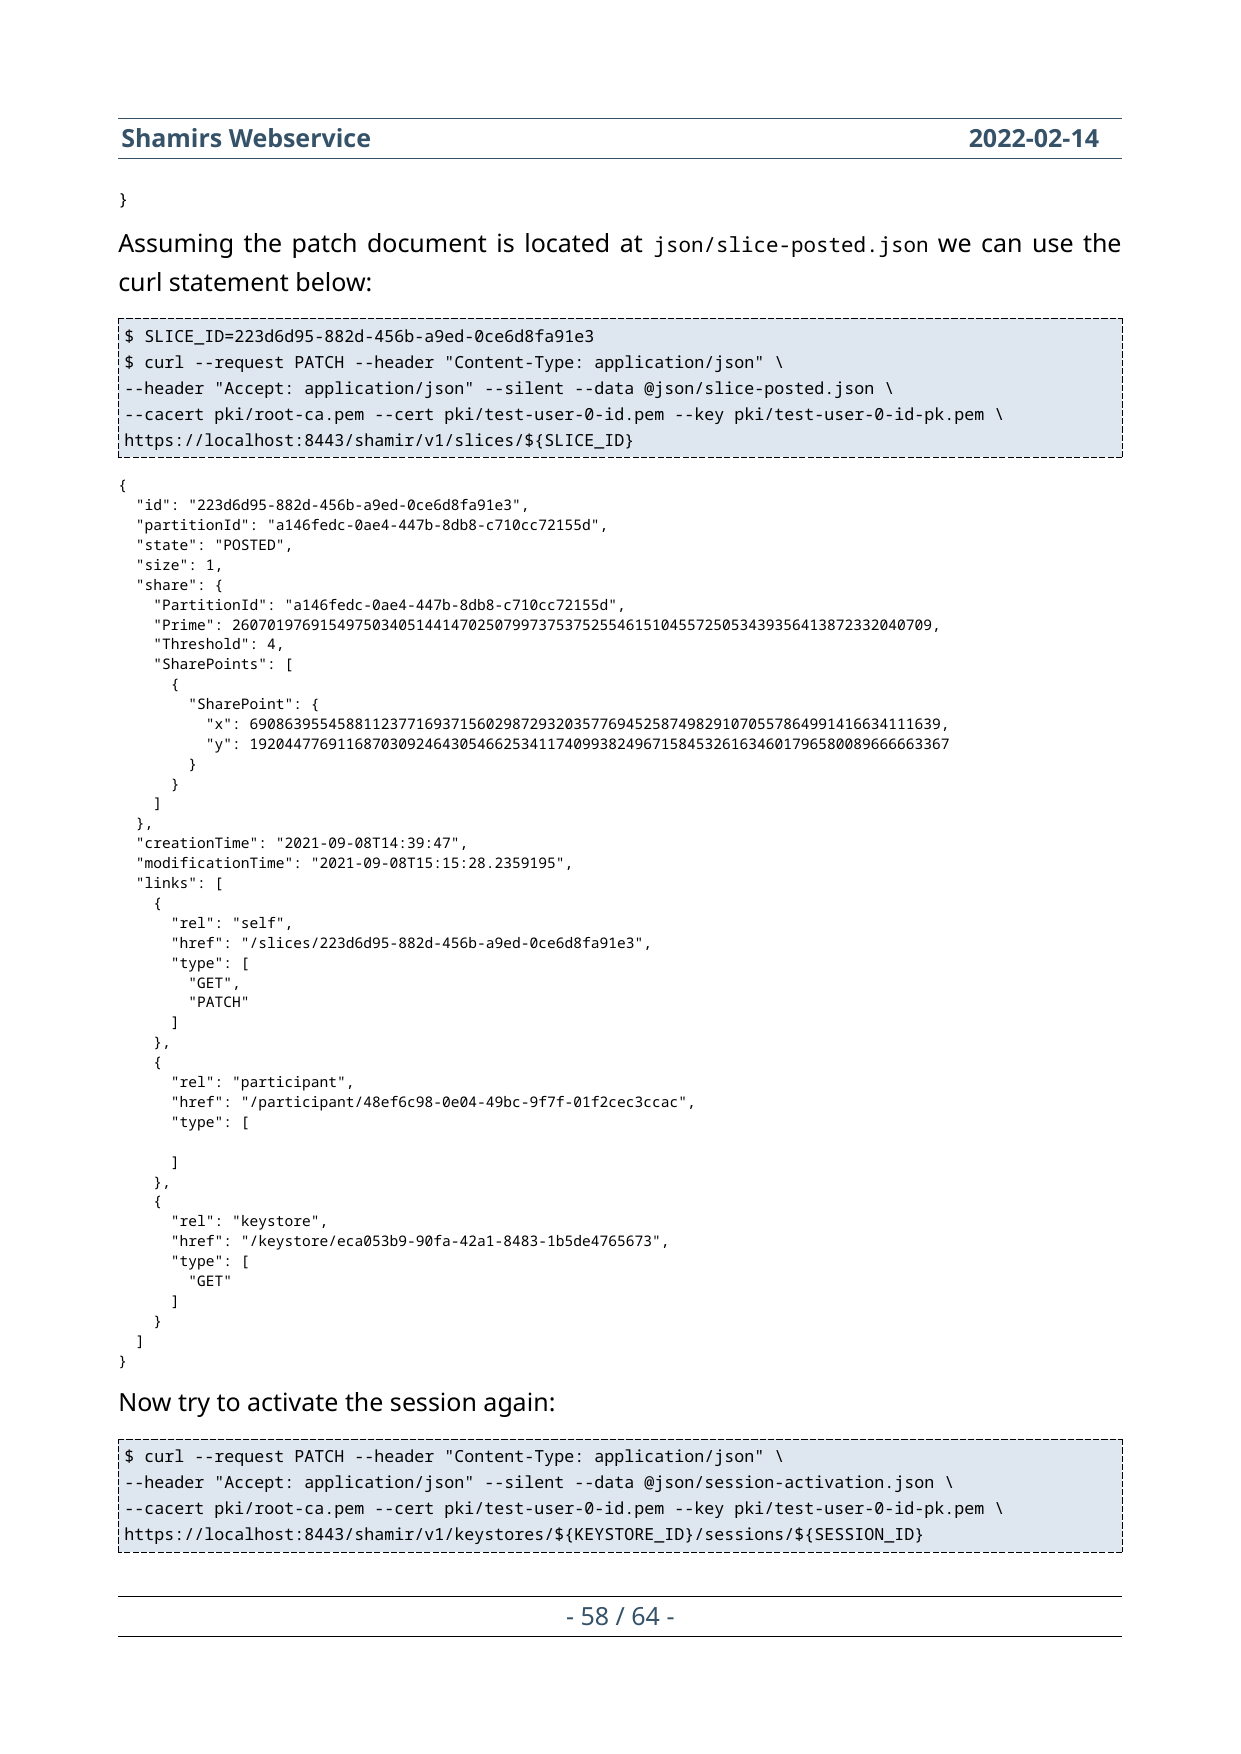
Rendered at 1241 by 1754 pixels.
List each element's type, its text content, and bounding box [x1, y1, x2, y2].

text "rel": "participant", [118, 1072, 1122, 1092]
text "rel": "keystore", [118, 1211, 1122, 1231]
text { [118, 475, 1122, 495]
text "Threshold": 4, [118, 634, 1122, 654]
text }, [118, 1032, 1122, 1052]
text "SharePoints": [ [118, 654, 1122, 674]
text }, [118, 1171, 1122, 1191]
text } [118, 1350, 1122, 1370]
text "x": 6908639554588112377169371560298729320357769452587498291070557864991416634111639, [118, 714, 1122, 734]
text "type": [ [118, 1112, 1122, 1132]
text "modificationTime": "2021-09-08T15:15:28.2359195", [118, 853, 1122, 873]
text }, [118, 813, 1122, 833]
text "links": [ [118, 873, 1122, 893]
text "creationTime": "2021-09-08T14:39:47", [118, 833, 1122, 853]
text } [118, 753, 1122, 773]
text ] [118, 793, 1122, 813]
text "GET" [118, 1271, 1122, 1291]
text "PATCH" [118, 992, 1122, 1012]
text { [118, 674, 1122, 694]
text "id": "223d6d95-882d-456b-a9ed-0ce6d8fa91e3", [118, 495, 1122, 515]
text "partitionId": "a146fedc-0ae4-447b-8db8-c710cc72155d", [118, 515, 1122, 535]
text Assuming the patch document is located at json/slice-posted.json we can use the curl statement below: [118, 225, 1122, 298]
text "type": [ [118, 952, 1122, 972]
text ] [118, 1151, 1122, 1171]
text "href": "/slices/223d6d95-882d-456b-a9ed-0ce6d8fa91e3", [118, 933, 1122, 952]
text { [118, 893, 1122, 913]
text ] [118, 1012, 1122, 1032]
text "href": "/participant/48ef6c98-0e04-49bc-9f7f-01f2cec3ccac", [118, 1092, 1122, 1112]
text ] [118, 1331, 1122, 1350]
text "y": 19204477691168703092464305466253411740993824967158453261634601796580089666663367 [118, 734, 1122, 753]
text "GET", [118, 972, 1122, 992]
text "Prime": 26070197691549750340514414702507997375375255461510455725053439356413872332040709, [118, 614, 1122, 634]
text } [118, 773, 1122, 793]
text Now try to activate the session again: [118, 1385, 1122, 1419]
text "state": "POSTED", [118, 535, 1122, 554]
text $ SLICE_ID=223d6d95-882d-456b-a9ed-0ce6d8fa91e3 $ curl --request PATCH --header "Content-Type: application/json" \ --header "Accept: application/json" --silent --data @json/slice-posted.json \ --cacert pki/root-ca.pem --cert pki/test-user-0-id.pem --key pki/test-user-0-id-pk.pem \ https://localhost:8443/shamir/v1/slices/${SLICE_ID} [118, 318, 1122, 457]
text { [118, 1052, 1122, 1072]
text } [118, 188, 1122, 210]
text "SharePoint": { [118, 694, 1122, 714]
text } [118, 1311, 1122, 1331]
text "type": [ [118, 1251, 1122, 1271]
text "size": 1, [118, 554, 1122, 574]
text $ curl --request PATCH --header "Content-Type: application/json" \ --header "Accept: application/json" --silent --data @json/session-activation.json \ --cacert pki/root-ca.pem --cert pki/test-user-0-id.pem --key pki/test-user-0-id-pk.pem \ https://localhost:8443/shamir/v1/keystores/${KEYSTORE_ID}/sessions/${SESSION_ID} [118, 1439, 1122, 1552]
text "rel": "self", [118, 913, 1122, 933]
text { [118, 1191, 1122, 1211]
text "PartitionId": "a146fedc-0ae4-447b-8db8-c710cc72155d", [118, 594, 1122, 614]
text "href": "/keystore/eca053b9-90fa-42a1-8483-1b5de4765673", [118, 1231, 1122, 1251]
text ] [118, 1291, 1122, 1311]
text "share": { [118, 574, 1122, 594]
